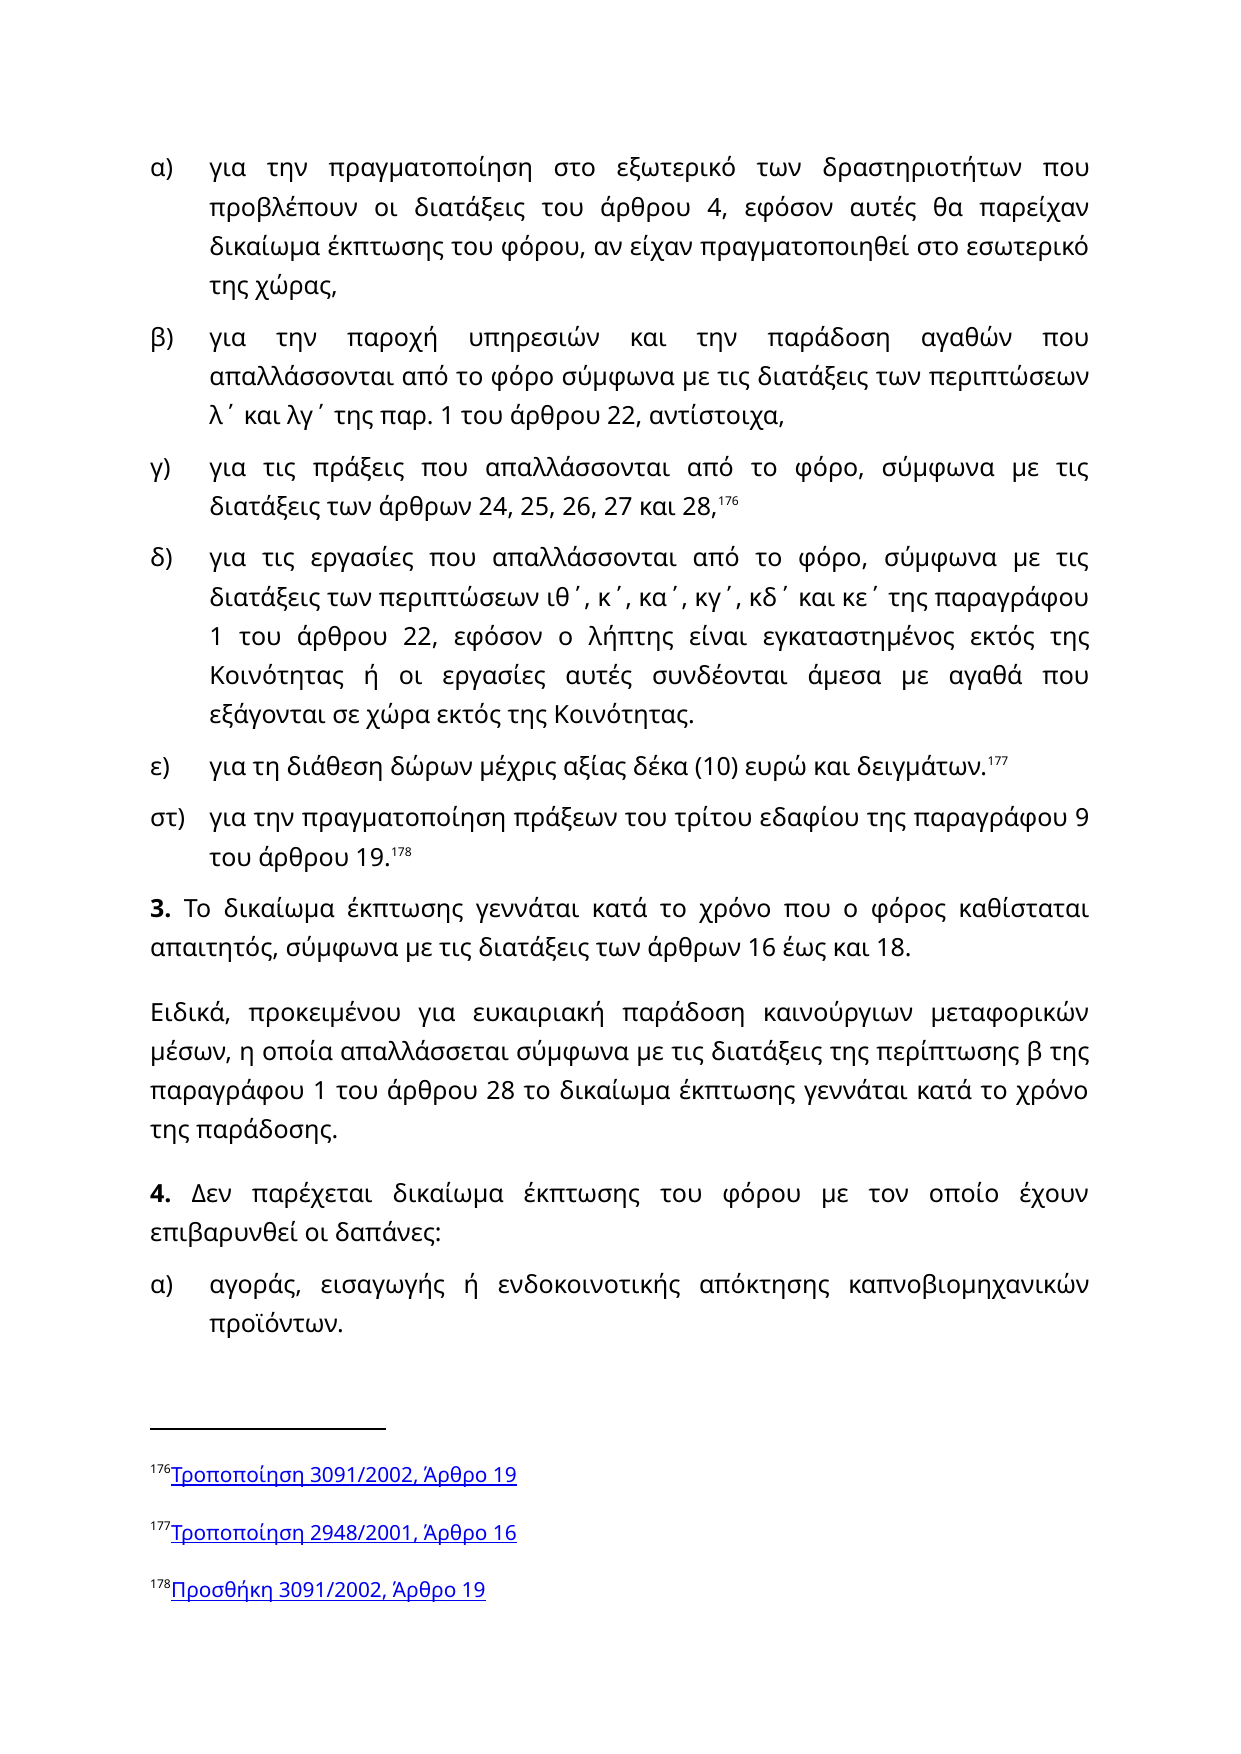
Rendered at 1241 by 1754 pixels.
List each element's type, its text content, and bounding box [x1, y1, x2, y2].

list β) για την παροχή υπηρεσιών και την παράδοση αγαθών που απαλλάσσονται από το φόρο σύμφωνα με τις διατάξεις των περιπτώσεων λ΄ και λγ΄ της παρ. 1 του άρθρου 22, αντίστοιχα, [150, 319, 1090, 432]
text Τροποποίηση 2948/2001, Άρθρο 16 [150, 1518, 1090, 1546]
text Προσθήκη 3091/2002, Άρθρο 19 [150, 1576, 1090, 1604]
list στ) για την πραγματοποίηση πράξεων του τρίτου εδαφίου της παραγράφου 9 του άρθρου 19. [150, 800, 1090, 873]
text 4. Δεν παρέχεται δικαίωμα έκπτωσης του φόρου με τον οποίο έχουν επιβαρυνθεί οι δαπάνες: [150, 1176, 1090, 1249]
list α) αγοράς, εισαγωγής ή ενδοκοινοτικής απόκτησης καπνοβιομηχανικών προϊόντων. [150, 1267, 1090, 1340]
list α) για την πραγματοποίηση στο εξωτερικό των δραστηριοτήτων που προβλέπουν οι διατάξεις του άρθρου 4, εφόσον αυτές θα παρείχαν δικαίωμα έκπτωσης του φόρου, αν είχαν πραγματοποιηθεί στο εσωτερικό της χώρας, [150, 150, 1090, 302]
list γ) για τις πράξεις που απαλλάσσονται από το φόρο, σύμφωνα με τις διατάξεις των άρθρων 24, 25, 26, 27 και 28, [150, 449, 1090, 522]
list δ) για τις εργασίες που απαλλάσσονται από το φόρο, σύμφωνα με τις διατάξεις των περιπτώσεων ιθ΄, κ΄, κα΄, κγ΄, κδ΄ και κε΄ της παραγράφου 1 του άρθρου 22, εφόσον ο λήπτης είναι εγκαταστημένος εκτός της Κοινότητας ή οι εργασίες αυτές συνδέονται άμεσα με αγαθά που εξάγονται σε χώρα εκτός της Κοινότητας. [150, 540, 1090, 731]
list ε) για τη διάθεση δώρων μέχρις αξίας δέκα (10) ευρώ και δειγμάτων. [150, 748, 1090, 782]
text Τροποποίηση 3091/2002, Άρθρο 19 [150, 1460, 1090, 1489]
text 3. Το δικαίωμα έκπτωσης γεννάται κατά το χρόνο που ο φόρος καθίσταται απαιτητός, σύμφωνα με τις διατάξεις των άρθρων 16 έως και 18. [150, 891, 1090, 964]
text Ειδικά, προκειμένου για ευκαιριακή παράδοση καινούργιων μεταφορικών μέσων, η οποία απαλλάσσεται σύμφωνα με τις διατάξεις της περίπτωσης β της παραγράφου 1 του άρθρου 28 το δικαίωμα έκπτωσης γεννάται κατά το χρόνο της παράδοσης. [150, 994, 1090, 1146]
